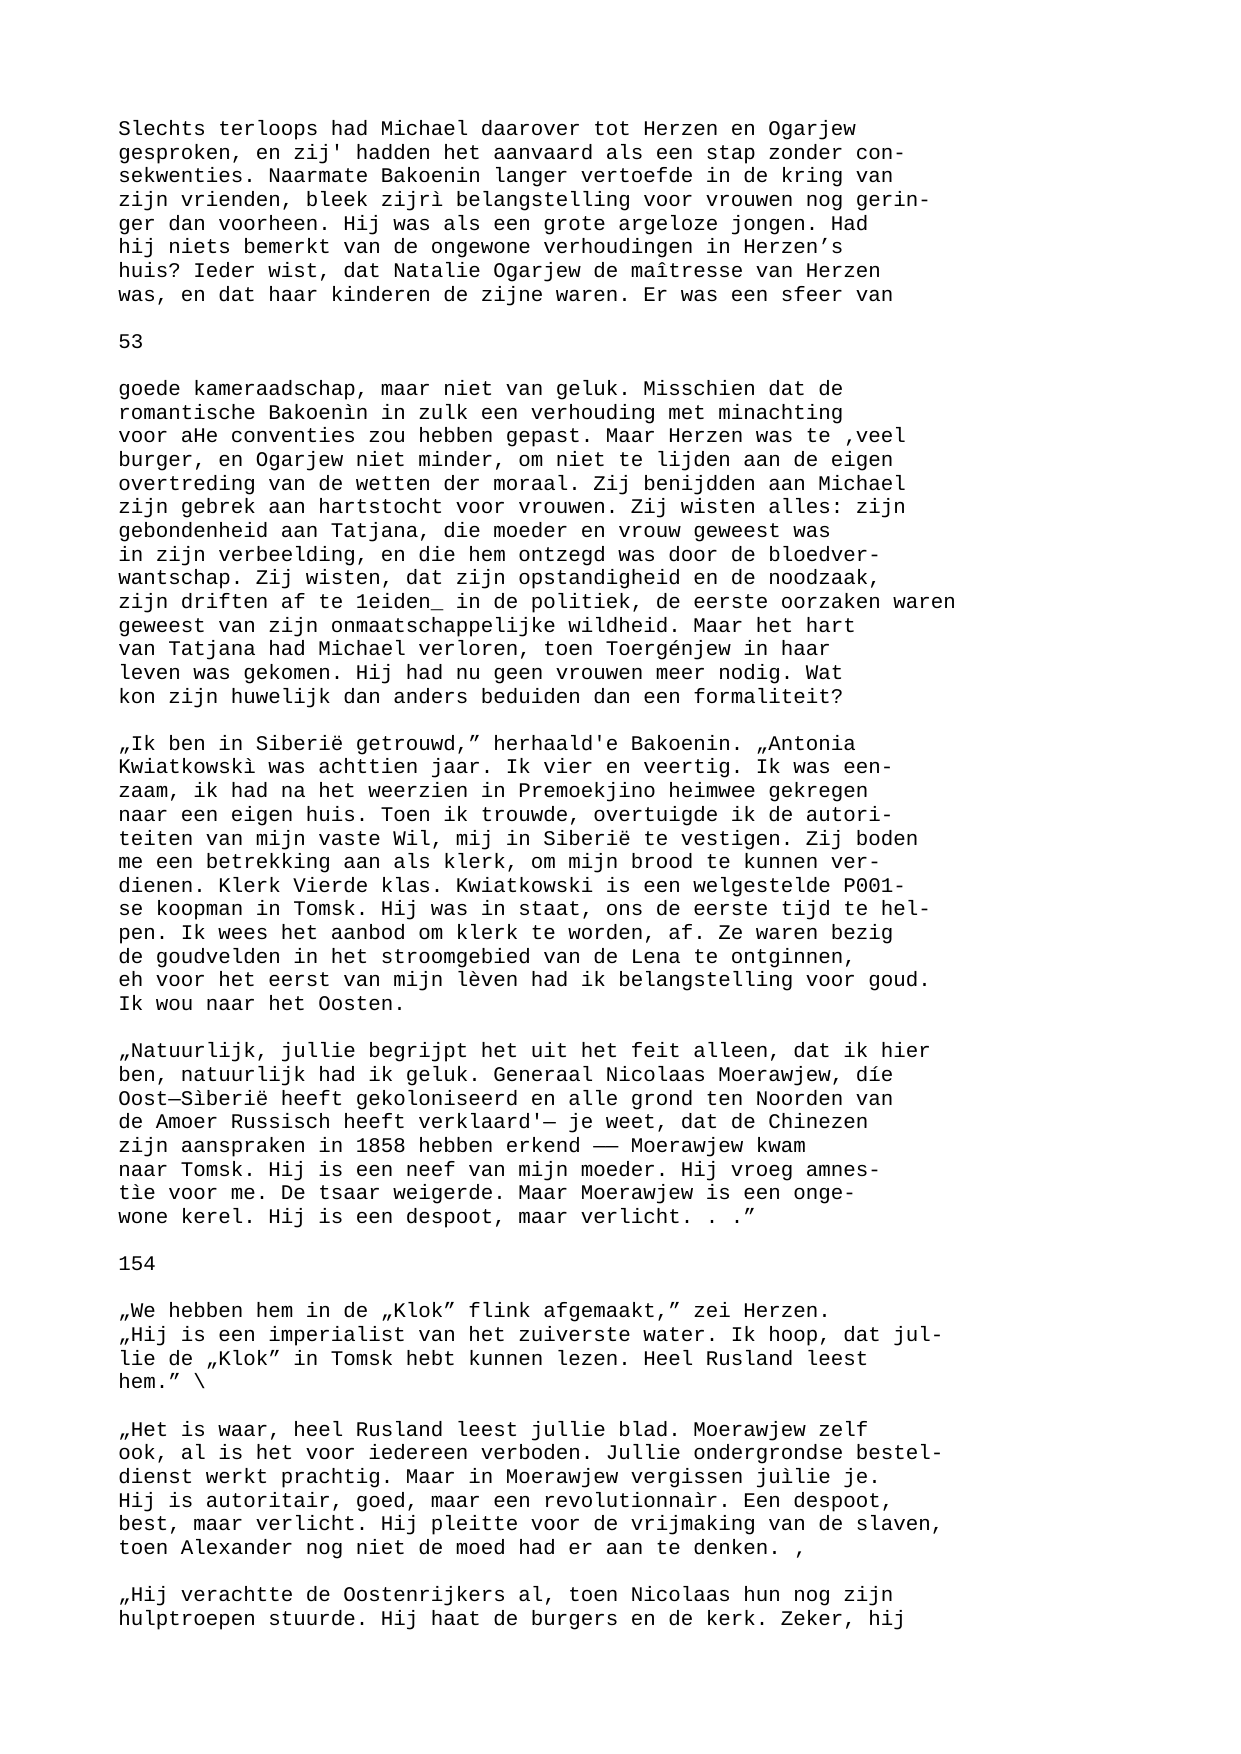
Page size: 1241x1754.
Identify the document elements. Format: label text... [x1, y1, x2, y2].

text gebondenheid aan Tatjana, die moeder en vrouw geweest was [118, 520, 1122, 544]
text „We hebben hem in de „Klok” flink afgemaakt,” zei Herzen. [118, 1300, 1122, 1324]
text 154 [118, 1253, 1122, 1277]
text tìe voor me. De tsaar weigerde. Maar Moerawjew is een onge- [118, 1182, 1122, 1206]
text dienen. Klerk Vierde klas. Kwiatkowski is een welgestelde P001- [118, 875, 1122, 898]
text geweest van zijn onmaatschappelijke wildheid. Maar het hart [118, 615, 1122, 638]
text naar een eigen huis. Toen ik trouwde, overtuigde ik de autori- [118, 804, 1122, 827]
text best, maar verlicht. Hij pleitte voor de vrijmaking van de slaven, [118, 1513, 1122, 1537]
text se koopman in Tomsk. Hij was in staat, ons de eerste tijd te hel- [118, 898, 1122, 922]
text „Het is waar, heel Rusland leest jullie blad. Moerawjew zelf [118, 1419, 1122, 1442]
text in zijn verbeelding, en die hem ontzegd was door de bloedver- [118, 544, 1122, 567]
text gesproken, en zij' hadden het aanvaard als een stap zonder con- [118, 142, 1122, 165]
text de Amoer Russisch heeft verklaard'— je weet, dat de Chinezen [118, 1111, 1122, 1135]
text de goudvelden in het stroomgebied van de Lena te ontginnen, [118, 946, 1122, 969]
text goede kameraadschap, maar niet van geluk. Misschien dat de [118, 378, 1122, 402]
text hulptroepen stuurde. Hij haat de burgers en de kerk. Zeker, hij [118, 1608, 1122, 1631]
text Slechts terloops had Michael daarover tot Herzen en Ogarjew [118, 118, 1122, 142]
text zijn gebrek aan hartstocht voor vrouwen. Zij wisten alles: zijn [118, 496, 1122, 520]
text wone kerel. Hij is een despoot, maar verlicht. . .” [118, 1206, 1122, 1229]
text zijn vrienden, bleek zijrì belangstelling voor vrouwen nog gerin- [118, 189, 1122, 213]
text zijn driften af te 1eiden_ in de politiek, de eerste oorzaken waren [118, 591, 1122, 615]
text eh voor het eerst van mijn lèven had ik belangstelling voor goud. [118, 969, 1122, 993]
text ger dan voorheen. Hij was als een grote argeloze jongen. Had [118, 213, 1122, 236]
text hij niets bemerkt van de ongewone verhoudingen in Herzen’s [118, 236, 1122, 260]
text pen. Ik wees het aanbod om klerk te worden, af. Ze waren bezig [118, 922, 1122, 946]
text dienst werkt prachtig. Maar in Moerawjew vergissen juìlie je. [118, 1466, 1122, 1489]
text 53 [118, 331, 1122, 354]
text was, en dat haar kinderen de zijne waren. Er was een sfeer van [118, 284, 1122, 307]
text romantische Bakoenìn in zulk een verhouding met minachting [118, 402, 1122, 426]
text burger, en Ogarjew niet minder, om niet te lijden aan de eigen [118, 449, 1122, 473]
text Hij is autoritair, goed, maar een revolutionnaìr. Een despoot, [118, 1489, 1122, 1513]
text ben, natuurlijk had ik geluk. Generaal Nicolaas Moerawjew, díe [118, 1064, 1122, 1088]
text Oost—Sìberië heeft gekoloniseerd en alle grond ten Noorden van [118, 1088, 1122, 1111]
text „Hij is een imperialist van het zuiverste water. Ik hoop, dat jul- [118, 1324, 1122, 1348]
text lie de „Klok” in Tomsk hebt kunnen lezen. Heel Rusland leest [118, 1348, 1122, 1371]
text Kwiatkowskì was achttien jaar. Ik vier en veertig. Ik was een- [118, 757, 1122, 780]
text wantschap. Zij wisten, dat zijn opstandigheid en de noodzaak, [118, 567, 1122, 591]
text hem.” \ [118, 1371, 1122, 1395]
text leven was gekomen. Hij had nu geen vrouwen meer nodig. Wat [118, 662, 1122, 686]
text teiten van mijn vaste Wil, mij in Siberië te vestigen. Zij boden [118, 827, 1122, 851]
text „Natuurlijk, jullie begrijpt het uit het feit alleen, dat ik hier [118, 1040, 1122, 1064]
text overtreding van de wetten der moraal. Zij benijdden aan Michael [118, 473, 1122, 496]
text toen Alexander nog niet de moed had er aan te denken. ‚ [118, 1537, 1122, 1561]
text huis? Ieder wist, dat Natalie Ogarjew de maîtresse van Herzen [118, 260, 1122, 284]
text kon zijn huwelijk dan anders beduiden dan een formaliteit? [118, 686, 1122, 709]
text „Hij verachtte de Oostenrijkers al, toen Nicolaas hun nog zijn [118, 1584, 1122, 1608]
text zaam, ik had na het weerzien in Premoekjino heimwee gekregen [118, 780, 1122, 804]
text „Ik ben in Siberië getrouwd,” herhaald'e Bakoenin. „Antonia [118, 733, 1122, 757]
text van Tatjana had Michael verloren, toen Toergénjew in haar [118, 638, 1122, 662]
text me een betrekking aan als klerk, om mijn brood te kunnen ver- [118, 851, 1122, 875]
text voor aHe conventies zou hebben gepast. Maar Herzen was te ‚veel [118, 426, 1122, 449]
text naar Tomsk. Hij is een neef van mijn moeder. Hij vroeg amnes- [118, 1158, 1122, 1182]
text Ik wou naar het Oosten. [118, 993, 1122, 1017]
text sekwenties. Naarmate Bakoenin langer vertoefde in de kring van [118, 165, 1122, 189]
text zijn aanspraken in 1858 hebben erkend —— Moerawjew kwam [118, 1135, 1122, 1158]
text ook, al is het voor iedereen verboden. Jullie ondergrondse bestel- [118, 1442, 1122, 1466]
